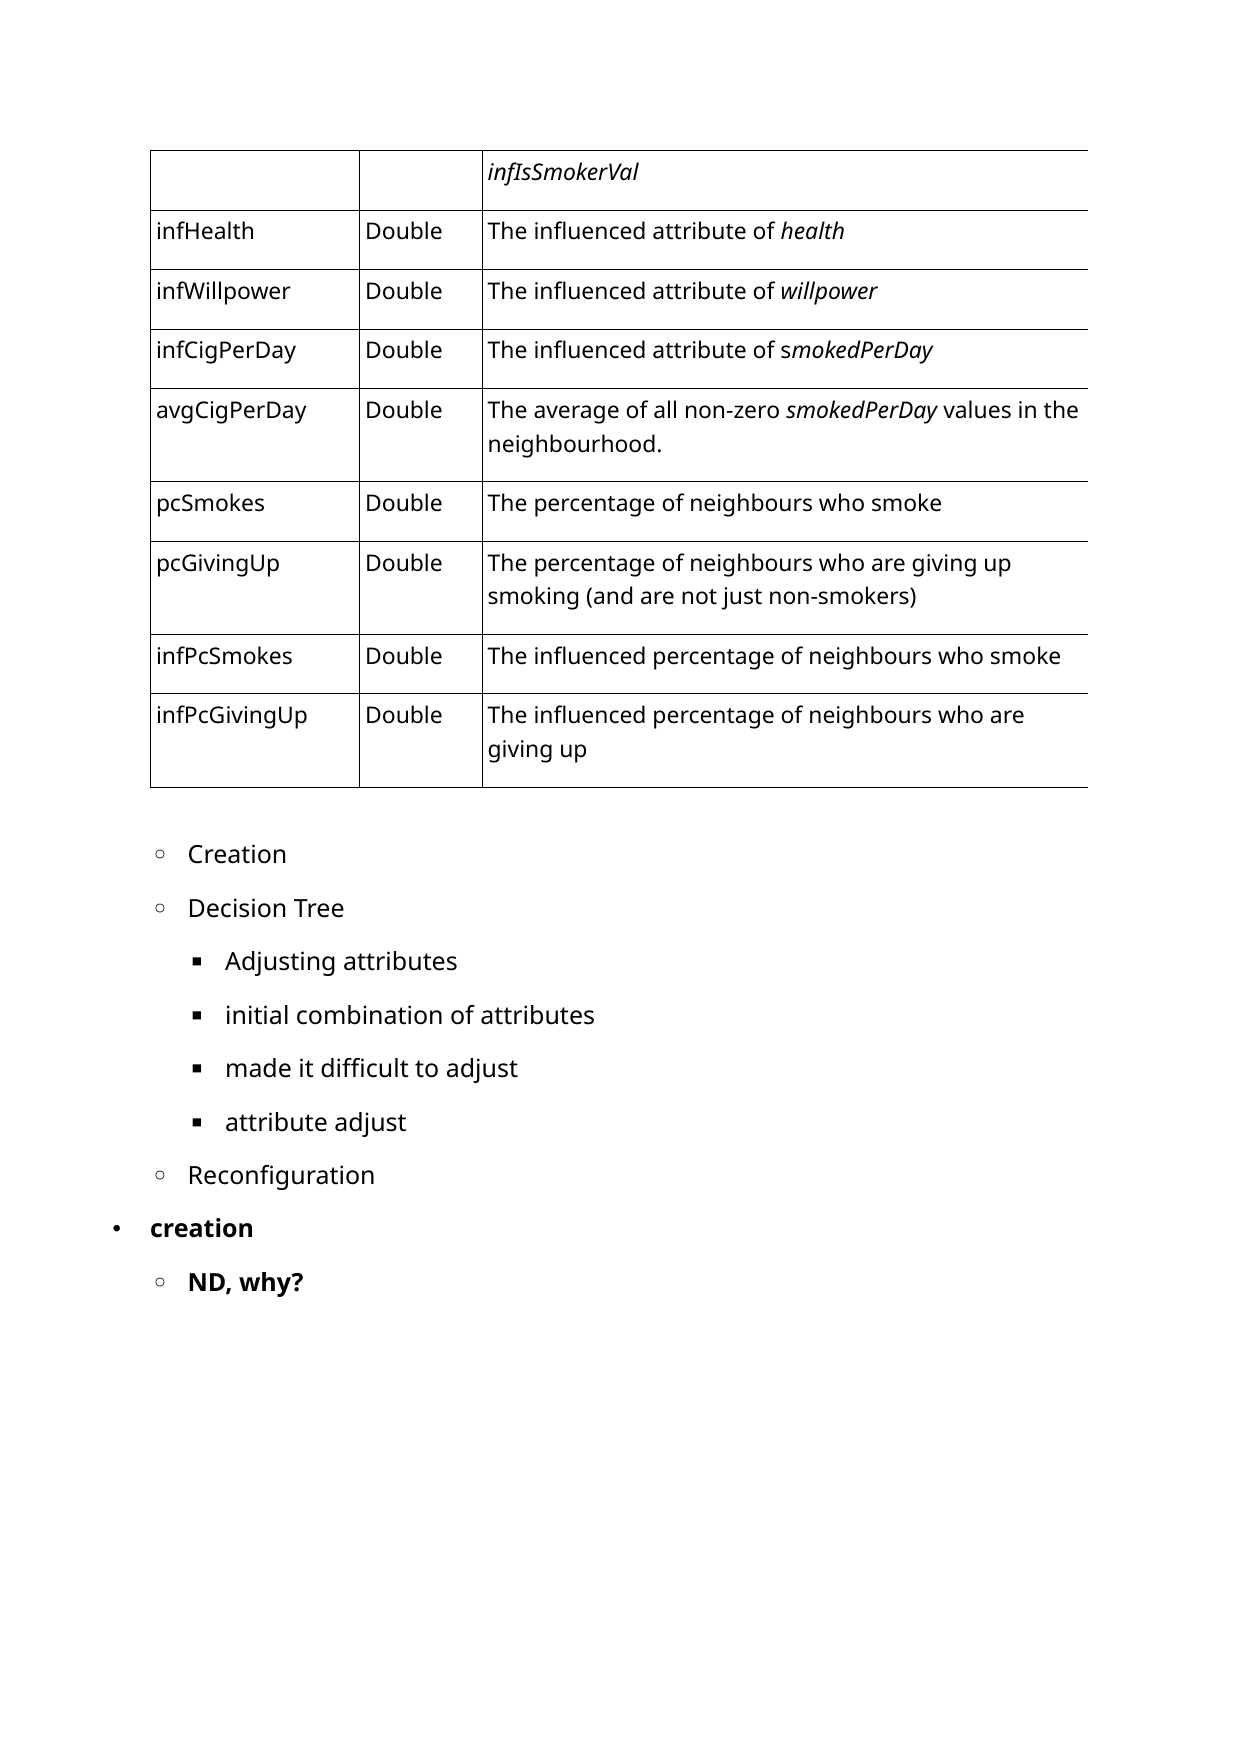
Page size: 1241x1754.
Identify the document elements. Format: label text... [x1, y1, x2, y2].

table_cell Double [360, 635, 482, 693]
table_cell infHealth [151, 211, 359, 269]
table_cell [151, 151, 359, 209]
table_cell The influenced percentage of neighbours who are giving up [483, 694, 1087, 787]
table_cell [360, 151, 482, 209]
list Reconfiguration [150, 1158, 1090, 1192]
table_cell pcSmokes [151, 482, 359, 541]
table_cell Double [360, 270, 482, 328]
table_cell The influenced attribute of health [483, 211, 1087, 269]
table_cell infPcGivingUp [151, 694, 359, 787]
table_cell Double [360, 211, 482, 269]
list attribute adjust [187, 1104, 1090, 1138]
table_cell The influenced attribute of smokedPerDay [483, 330, 1087, 388]
list Adjusting attributes [187, 944, 1090, 978]
list ND, why? [150, 1264, 1090, 1299]
table_cell The average of all non-zero smokedPerDay values in the neighbourhood. [483, 389, 1087, 481]
table_cell Double [360, 482, 482, 541]
table_cell Double [360, 389, 482, 481]
table_cell The percentage of neighbours who smoke [483, 482, 1087, 541]
table_cell infCigPerDay [151, 330, 359, 388]
list creation [112, 1211, 1090, 1245]
table_cell avgCigPerDay [151, 389, 359, 481]
table_cell infWillpower [151, 270, 359, 328]
list made it difficult to adjust [187, 1051, 1090, 1085]
table_cell pcGivingUp [151, 542, 359, 634]
table_cell The influenced attribute of willpower [483, 270, 1087, 328]
table_cell infIsSmokerVal [483, 151, 1087, 209]
table_cell Double [360, 330, 482, 388]
table_cell infPcSmokes [151, 635, 359, 693]
table_cell The influenced percentage of neighbours who smoke [483, 635, 1087, 693]
list Creation [150, 837, 1090, 871]
table_cell The percentage of neighbours who are giving up smoking (and are not just non-smokers) [483, 542, 1087, 634]
table_cell Double [360, 694, 482, 787]
list Decision Tree [150, 891, 1090, 924]
list initial combination of attributes [187, 997, 1090, 1031]
table_cell Double [360, 542, 482, 634]
